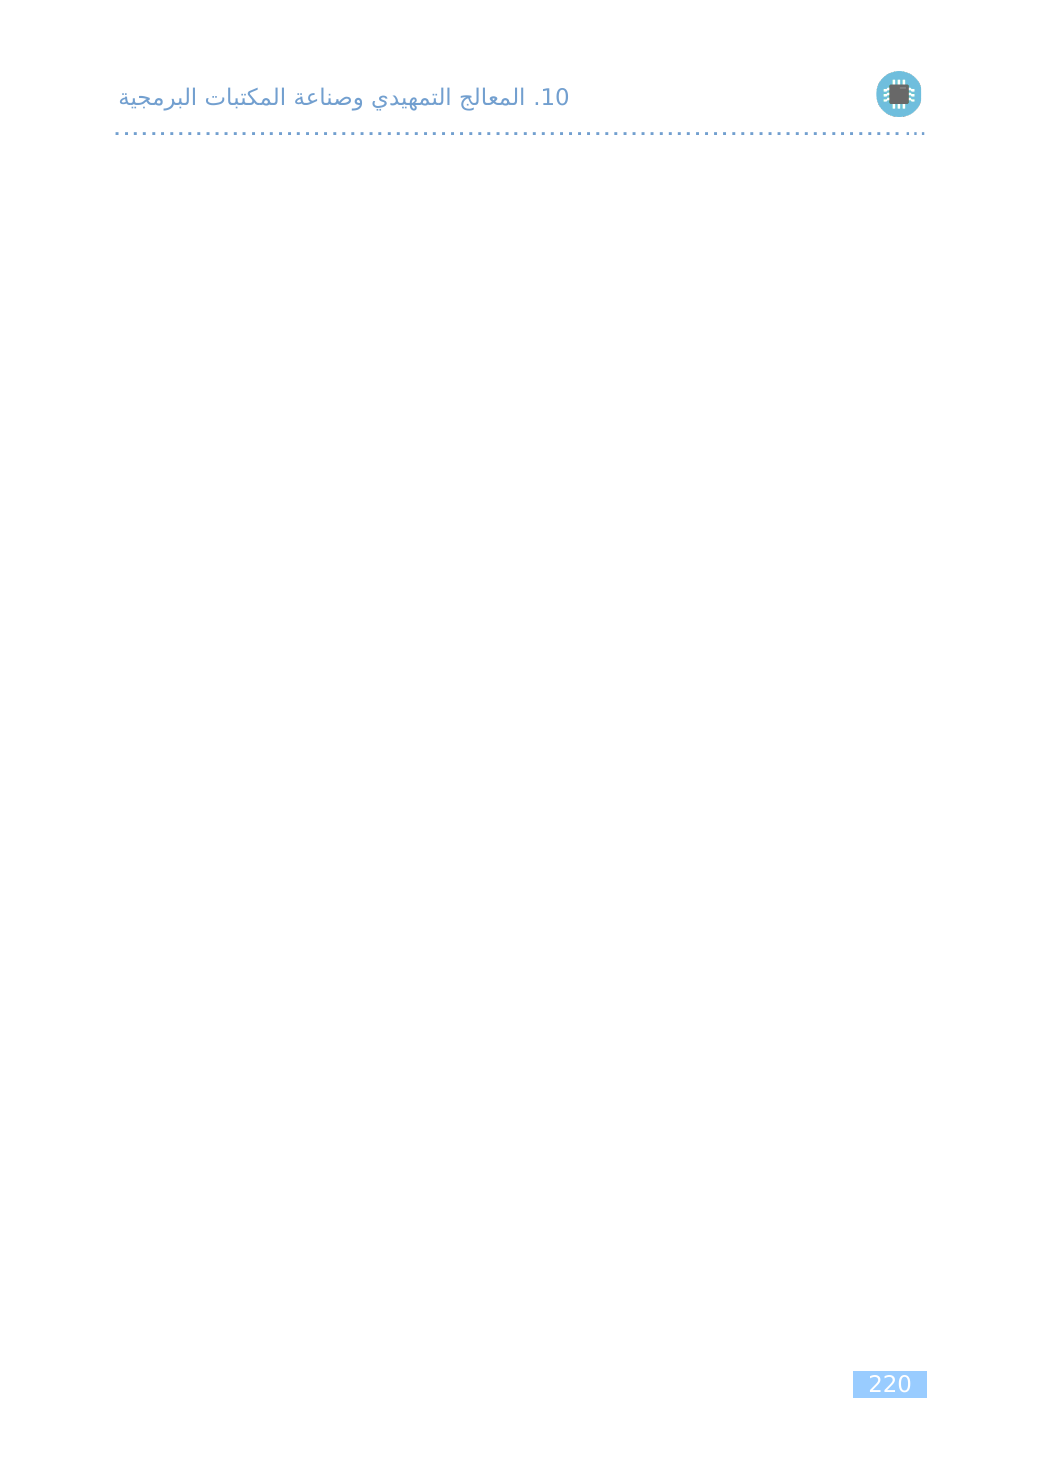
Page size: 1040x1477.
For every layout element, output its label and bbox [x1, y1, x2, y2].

picture [876, 71, 922, 117]
